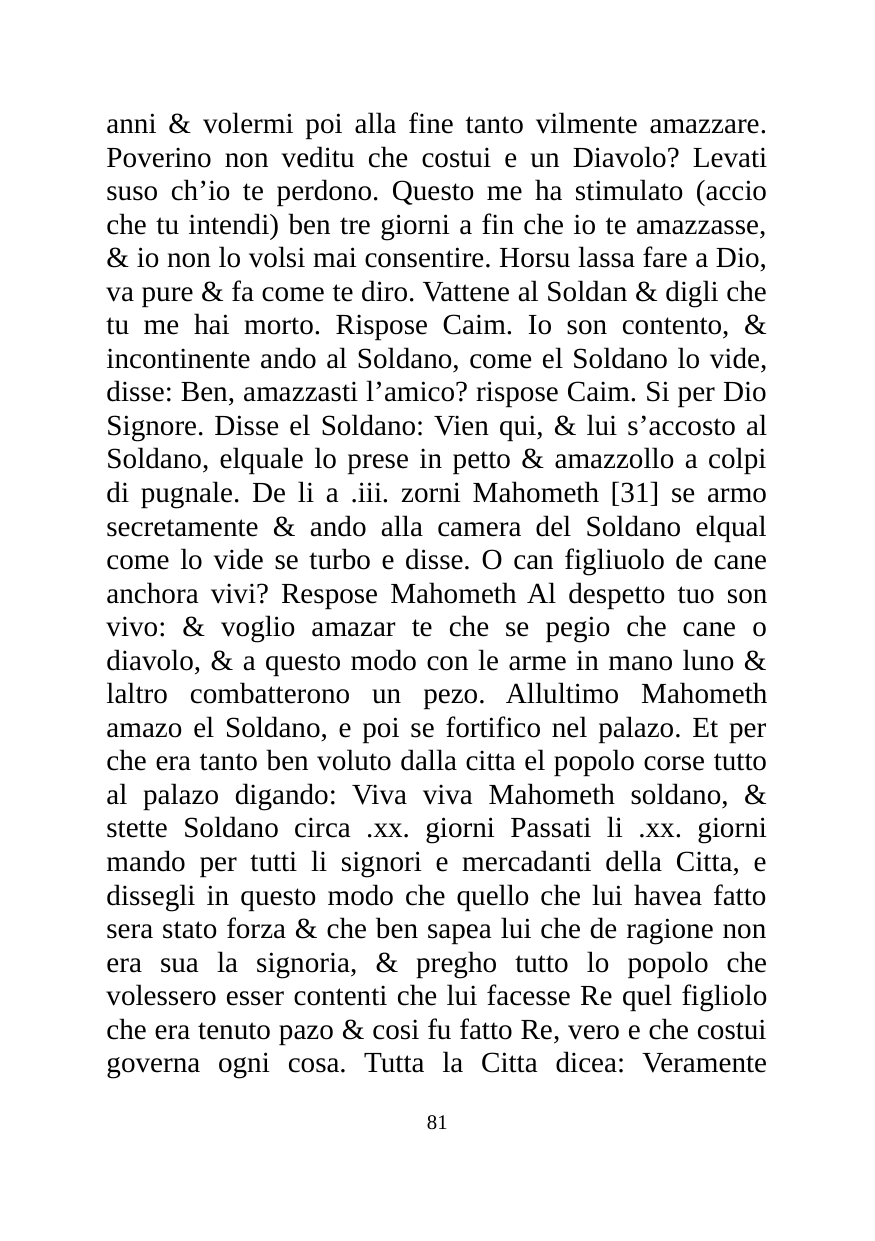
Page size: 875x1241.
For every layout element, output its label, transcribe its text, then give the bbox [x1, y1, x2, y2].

text anni & volermi poi alla fine tanto vilmente amazzare. Poverino non veditu che costui e un Diavolo? Levati suso ch’io te perdono. Questo me ha stimulato (accio che tu intendi) ben tre giorni a fin che io te amazzasse, & io non lo volsi mai consentire. Horsu lassa fare a Dio, va pure & fa come te diro. Vattene al Soldan & digli che tu me hai morto. Rispose Caim. Io son contento, & incontinente ando al Soldano, come el Soldano lo vide, disse: Ben, amazzasti l’amico? rispose Caim. Si per Dio Signore. Disse el Soldano: Vien qui, & lui s’accosto al Soldano, elquale lo prese in petto & amazzollo a colpi di pugnale. De li a .iii. zorni Mahometh [31] se armo secretamente & ando alla camera del Soldano elqual come lo vide se turbo e disse. O can figliuolo de cane anchora vivi? Respose Mahometh Al despetto tuo son vivo: & voglio amazar te che se pegio che cane o diavolo, & a questo modo con le arme in mano luno & laltro combatterono un pezo. Allultimo Mahometh amazo el Soldano, e poi se fortifico nel palazo. Et per che era tanto ben voluto dalla citta el popolo corse tutto al palazo digando: Viva viva Mahometh soldano, & stette Soldano circa .xx. giorni Passati li .xx. giorni mando per tutti li signori e mercadanti della Citta, e dissegli in questo modo che quello che lui havea fatto sera stato forza & che ben sapea lui che de ragione non era sua la signoria, & pregho tutto lo popolo che volessero esser contenti che lui facesse Re quel figliolo che era tenuto pazo & cosi fu fatto Re, vero e che costui governa ogni cosa. Tutta la Citta dicea: Veramente [106, 106, 768, 1079]
